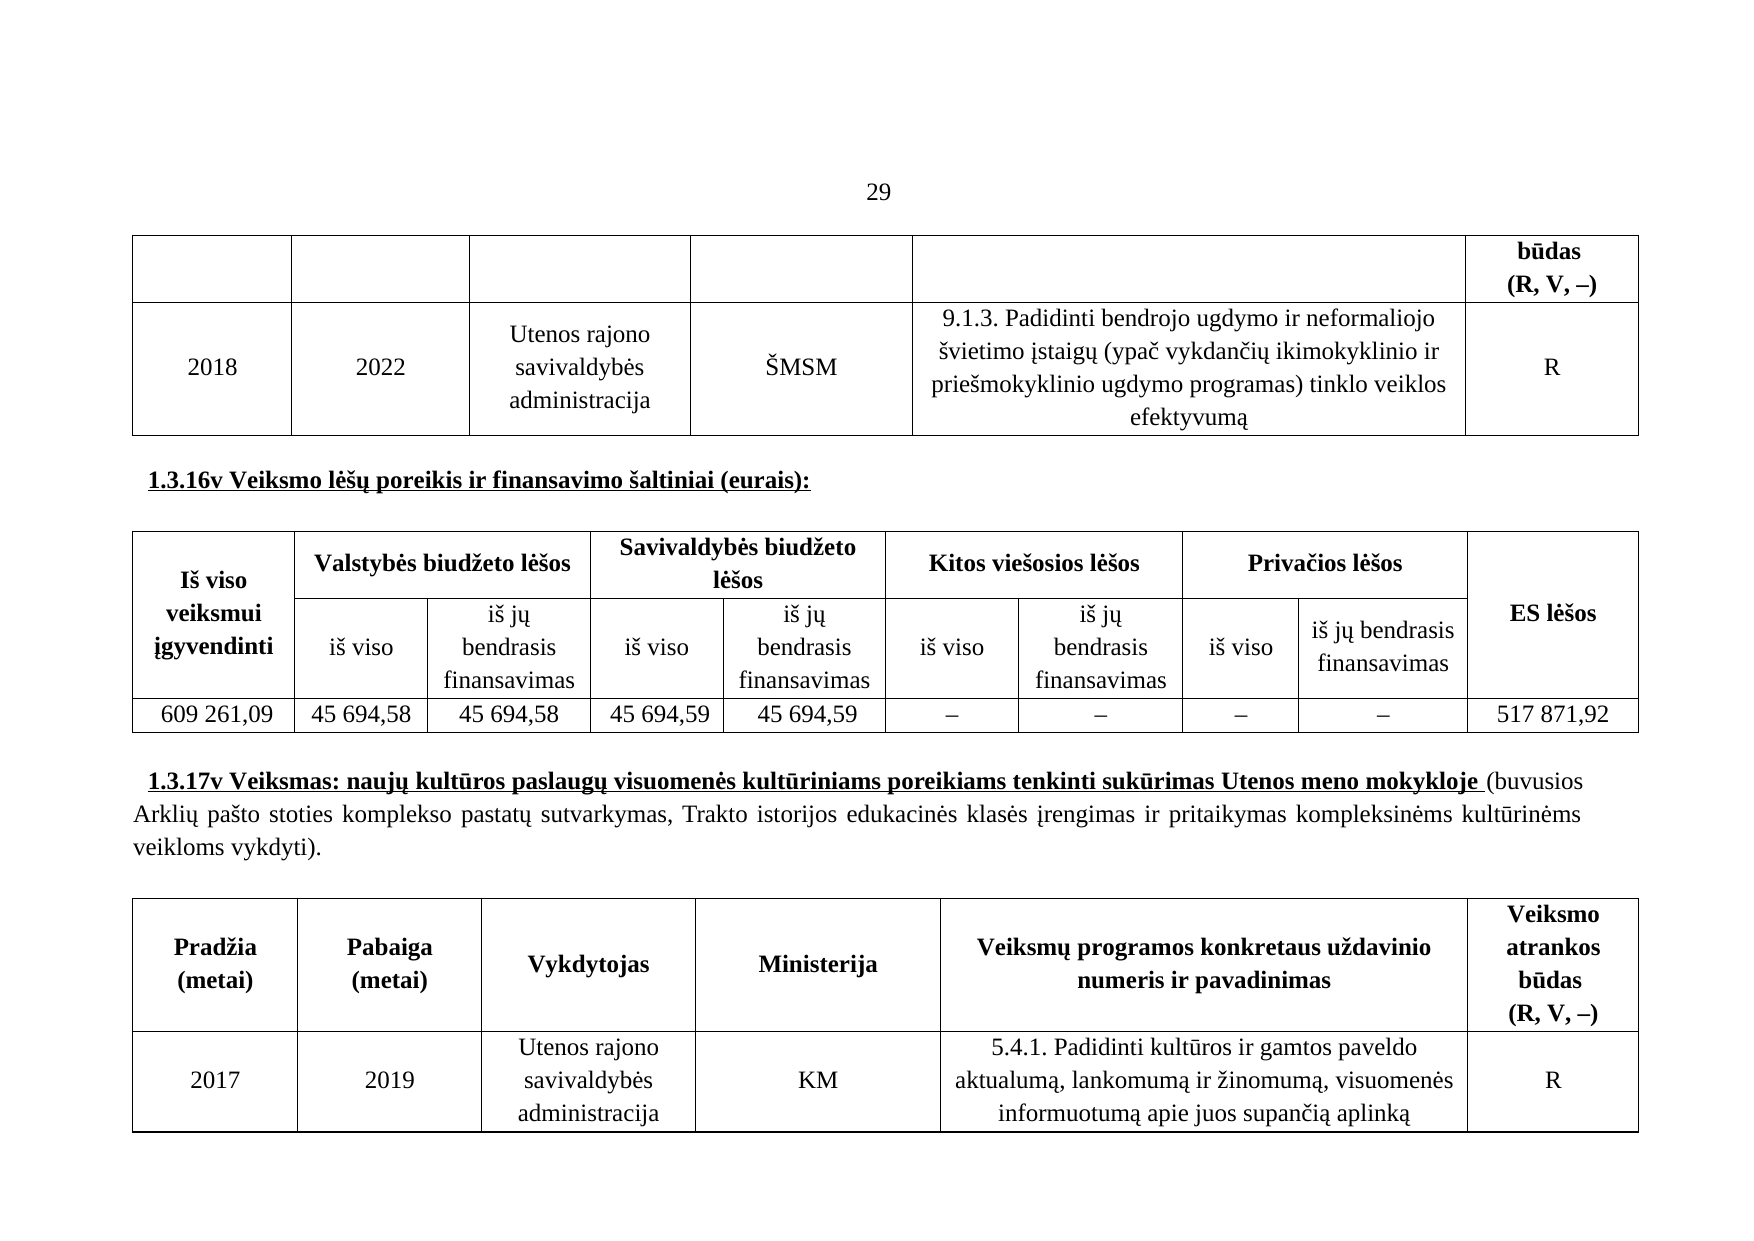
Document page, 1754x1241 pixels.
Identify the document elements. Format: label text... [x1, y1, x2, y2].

table_cell 2018 [133, 303, 291, 435]
table_header [133, 236, 291, 302]
table_cell iš viso [1183, 599, 1298, 698]
table_header Vykdytojas [482, 899, 695, 1031]
text 1.3.17v Veiksmas: naujų kultūros paslaugų visuomenės kultūriniams poreikiams tenkinti sukūrimas Utenos meno mokykloje (buvusios Arklių pašto stoties komplekso pastatų sutvarkymas, Trakto istorijos edukacinės klasės įrengimas ir pritaikymas kompleksinėms kultūrinėms veikloms vykdyti). [133, 766, 1583, 861]
table_header Pradžia (metai) [133, 899, 297, 1031]
text 1.3.16v Veiksmo lėšų poreikis ir finansavimo šaltiniai (eurais): [118, 465, 1639, 493]
table_cell KM [696, 1032, 940, 1131]
table_cell 45 694,59 [591, 699, 723, 732]
table_cell 2022 [292, 303, 469, 435]
table_cell ŠMSM [691, 303, 912, 435]
table_header Pabaiga (metai) [298, 899, 481, 1031]
table_header Ministerija [696, 899, 940, 1031]
table_header Kitos viešosios lėšos [886, 532, 1182, 598]
table_header [913, 236, 1465, 302]
table_cell – [886, 699, 1018, 732]
table_cell 2019 [298, 1032, 481, 1131]
table_header [470, 236, 690, 302]
table_cell iš jų bendrasis finansavimas [1299, 599, 1467, 698]
table_cell 609 261,09 [133, 699, 294, 732]
table_cell – [1299, 699, 1467, 732]
table_cell Utenos rajono savivaldybės administracija [470, 303, 690, 435]
table_cell 45 694,58 [428, 699, 590, 732]
table_cell iš jų bendrasis finansavimas [428, 599, 590, 698]
table_header [691, 236, 912, 302]
table_cell – [1019, 699, 1182, 732]
table_header Privačios lėšos [1183, 532, 1467, 598]
table_cell R [1466, 303, 1638, 435]
table_header Veiksmo atrankos būdas (R, V, –) [1468, 899, 1638, 1031]
table_header Savivaldybės biudžeto lėšos [591, 532, 885, 598]
table_header [292, 236, 469, 302]
table_cell 45 694,59 [724, 699, 885, 732]
table_header būdas (R, V, –) [1466, 236, 1638, 302]
table_cell iš jų bendrasis finansavimas [724, 599, 885, 698]
table_cell R [1468, 1032, 1638, 1131]
table_header Iš viso veiksmui įgyvendinti [133, 532, 294, 698]
table_cell Utenos rajono savivaldybės administracija [482, 1032, 695, 1131]
table_cell 9.1.3. Padidinti bendrojo ugdymo ir neformaliojo švietimo įstaigų (ypač vykdančių ikimokyklinio ir priešmokyklinio ugdymo programas) tinklo veiklos efektyvumą [913, 303, 1465, 435]
table_header Veiksmų programos konkretaus uždavinio numeris ir pavadinimas [941, 899, 1467, 1031]
table_cell iš jų bendrasis finansavimas [1019, 599, 1182, 698]
table_cell iš viso [591, 599, 723, 698]
table_header ES lėšos [1468, 532, 1638, 698]
table_cell 517 871,92 [1468, 699, 1638, 732]
table_cell 5.4.1. Padidinti kultūros ir gamtos paveldo aktualumą, lankomumą ir žinomumą, visuomenės informuotumą apie juos supančią aplinką [941, 1032, 1467, 1131]
table_cell 45 694,58 [295, 699, 427, 732]
table_cell iš viso [886, 599, 1018, 698]
table_cell 2017 [133, 1032, 297, 1131]
table_header Valstybės biudžeto lėšos [295, 532, 590, 598]
table_cell iš viso [295, 599, 427, 698]
table_cell – [1183, 699, 1298, 732]
